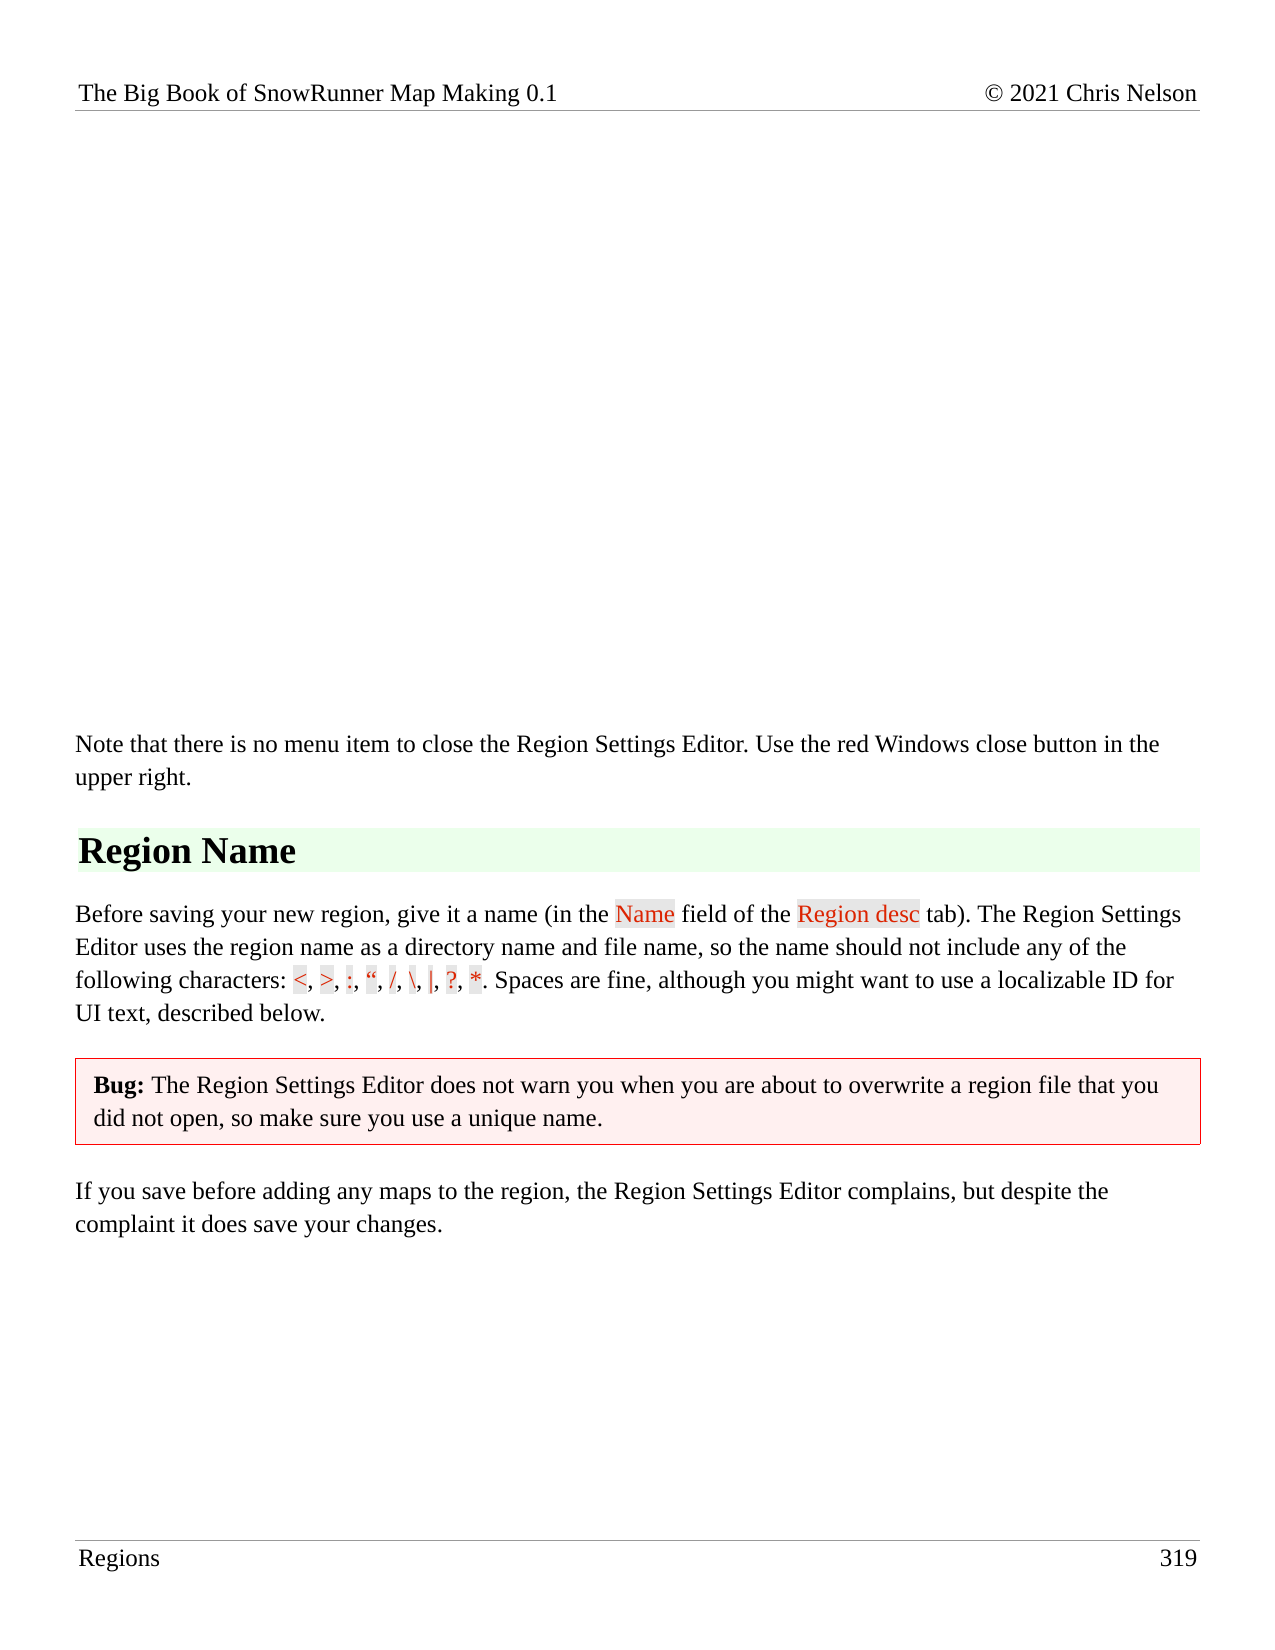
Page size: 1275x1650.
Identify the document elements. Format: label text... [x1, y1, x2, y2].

text If you save before adding any maps to the region, the Region Settings Editor complains, but despite the complaint it does save your changes. [75, 1176, 1200, 1237]
subtitle Region Name [78, 828, 1200, 872]
text Note that there is no menu item to close the Region Settings Editor. Use the red Windows close button in the upper right. [75, 729, 1200, 791]
list The Region Settings Editor does not warn you when you are about to overwrite a region file that you did not open, so make sure you use a unique name. [76, 1059, 1200, 1144]
text Before saving your new region, give it a name (in the Name field of the Region desc tab). The Region Settings Editor uses the region name as a directory name and file name, so the name should not include any of the following characters: <, >, :, “, /, \, |, ?, *. Spaces are fine, although you might want to use a localizable ID for UI text, described below. [75, 899, 1200, 1027]
